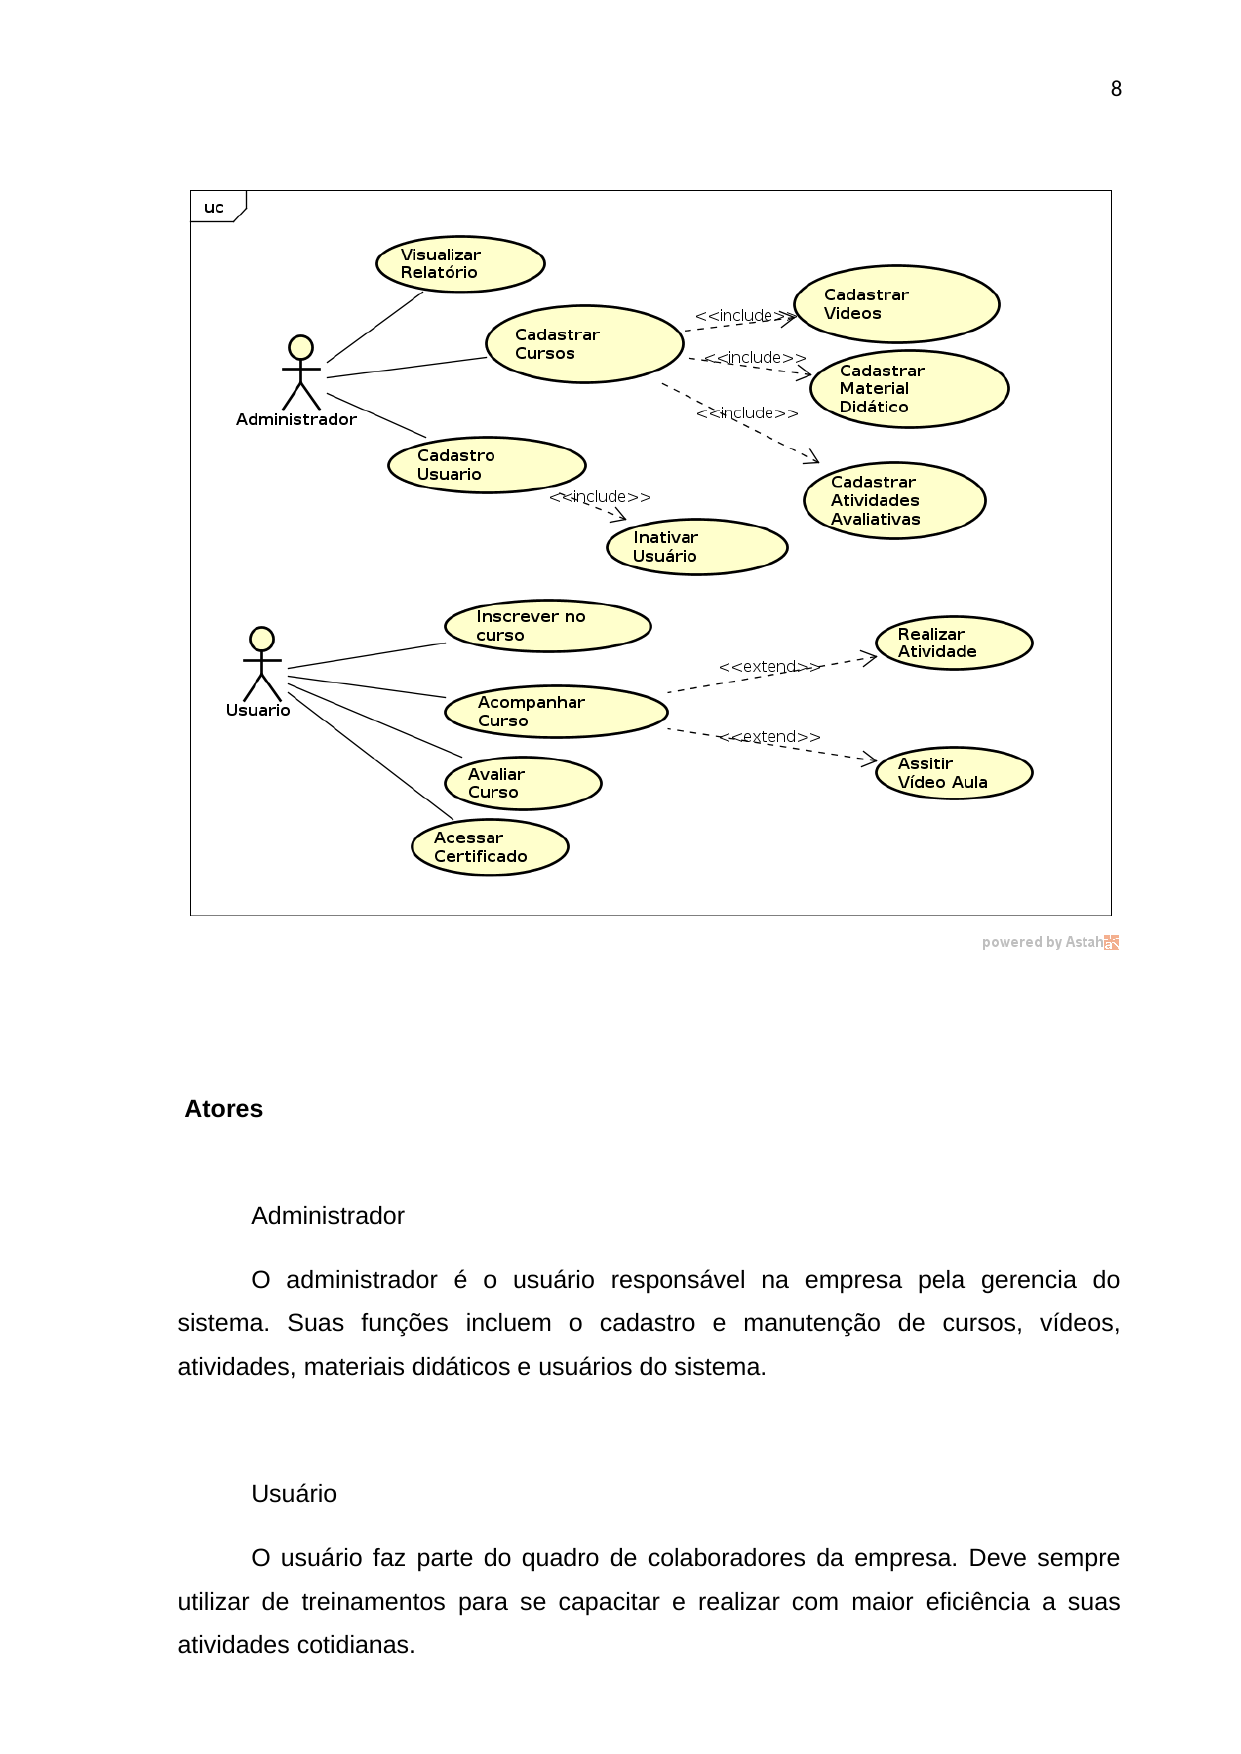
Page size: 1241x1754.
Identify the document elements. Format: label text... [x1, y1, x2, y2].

text O usuário faz parte do quadro de colaboradores da empresa. Deve sempre utilizar de treinamentos para se capacitar e realizar com maior eficiência a suas atividades cotidianas. [177, 1543, 1122, 1658]
text Usuário [177, 1479, 1122, 1508]
text O administrador é o usuário responsável na empresa pela gerencia do sistema. Suas funções incluem o cadastro e manutenção de cursos, vídeos, atividades, materiais didáticos e usuários do sistema. [177, 1265, 1122, 1380]
subtitle Atores [177, 1094, 1122, 1123]
text Administrador [177, 1201, 1122, 1230]
